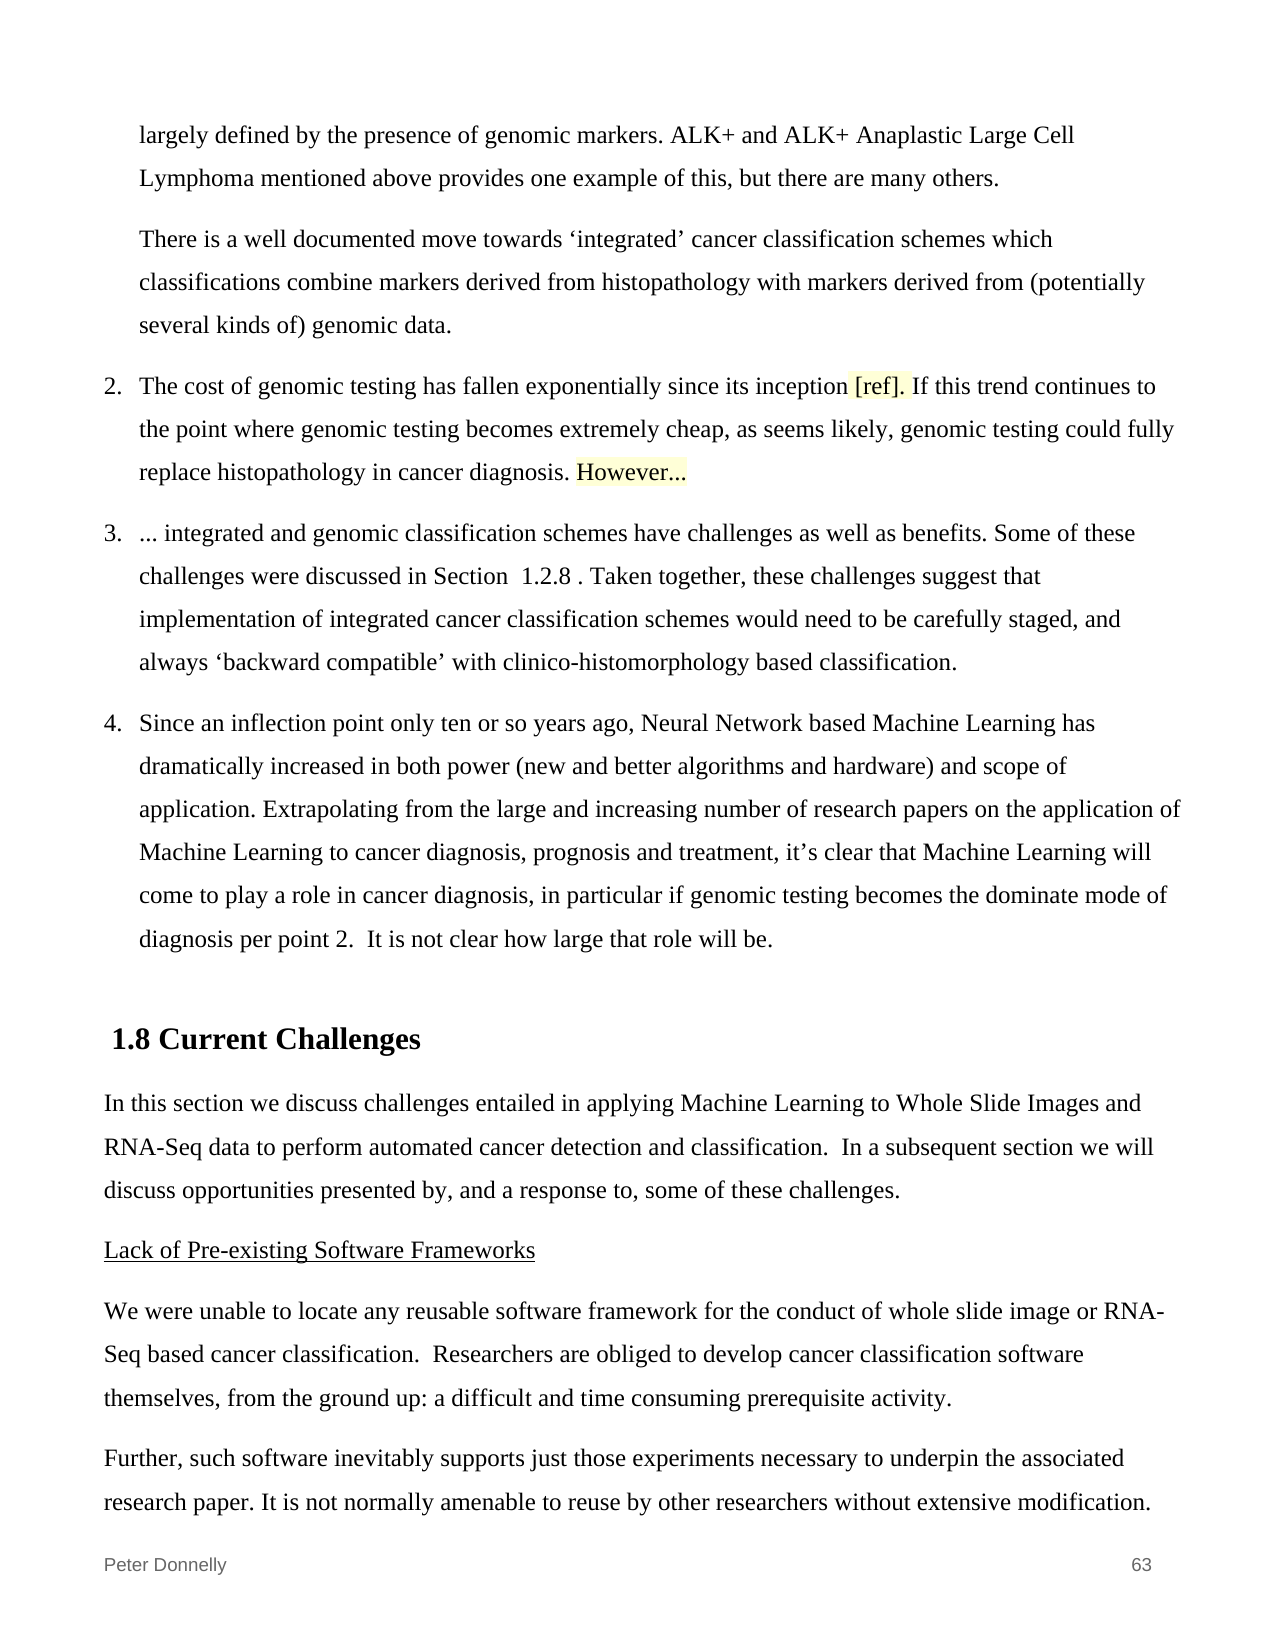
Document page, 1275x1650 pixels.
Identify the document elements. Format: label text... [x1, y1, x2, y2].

subtitle Current Challenges [103, 1020, 1181, 1056]
text Further, such software inevitably supports just those experiments necessary to underpin the associated research paper. It is not normally amenable to reuse by other researchers without extensive modification. [103, 1443, 1181, 1515]
text In this section we discuss challenges entailed in applying Machine Learning to Whole Slide Images and RNA-Seq data to perform automated cancer detection and classification. In a subsequent section we will discuss opportunities presented by, and a response to, some of these challenges. [103, 1088, 1181, 1203]
list There is a well documented move towards ‘integrated’ cancer classification schemes which classifications combine markers derived from histopathology with markers derived from (potentially several kinds of) genomic data. [103, 224, 1181, 339]
list Since an inflection point only ten or so years ago, Neural Network based Machine Learning has dramatically increased in both power (new and better algorithms and hardware) and scope of application. Extrapolating from the large and increasing number of research papers on the application of Machine Learning to cancer diagnosis, prognosis and treatment, it’s clear that Machine Learning will come to play a role in cancer diagnosis, in particular if genomic testing becomes the dominate mode of diagnosis per point 2. It is not clear how large that role will be. [103, 708, 1181, 952]
text Lack of Pre-existing Software Frameworks [103, 1236, 1181, 1264]
list The cost of genomic testing has fallen exponentially since its inception [ref]. If this trend continues to the point where genomic testing becomes extremely cheap, as seems likely, genomic testing could fully replace histopathology in cancer diagnosis. However... [103, 371, 1181, 486]
list largely defined by the presence of genomic markers. ALK+ and ALK+ Anaplastic Large Cell Lymphoma mentioned above provides one example of this, but there are many others. [103, 120, 1181, 192]
list ... integrated and genomic classification schemes have challenges as well as benefits. Some of these challenges were discussed in Section 1.2.8. Taken together, these challenges suggest that implementation of integrated cancer classification schemes would need to be carefully staged, and always ‘backward compatible’ with clinico-histomorphology based classification. [103, 518, 1181, 676]
text We were unable to locate any reusable software framework for the conduct of whole slide image or RNA-Seq based cancer classification. Researchers are obliged to develop cancer classification software themselves, from the ground up: a difficult and time consuming prerequisite activity. [103, 1296, 1181, 1411]
